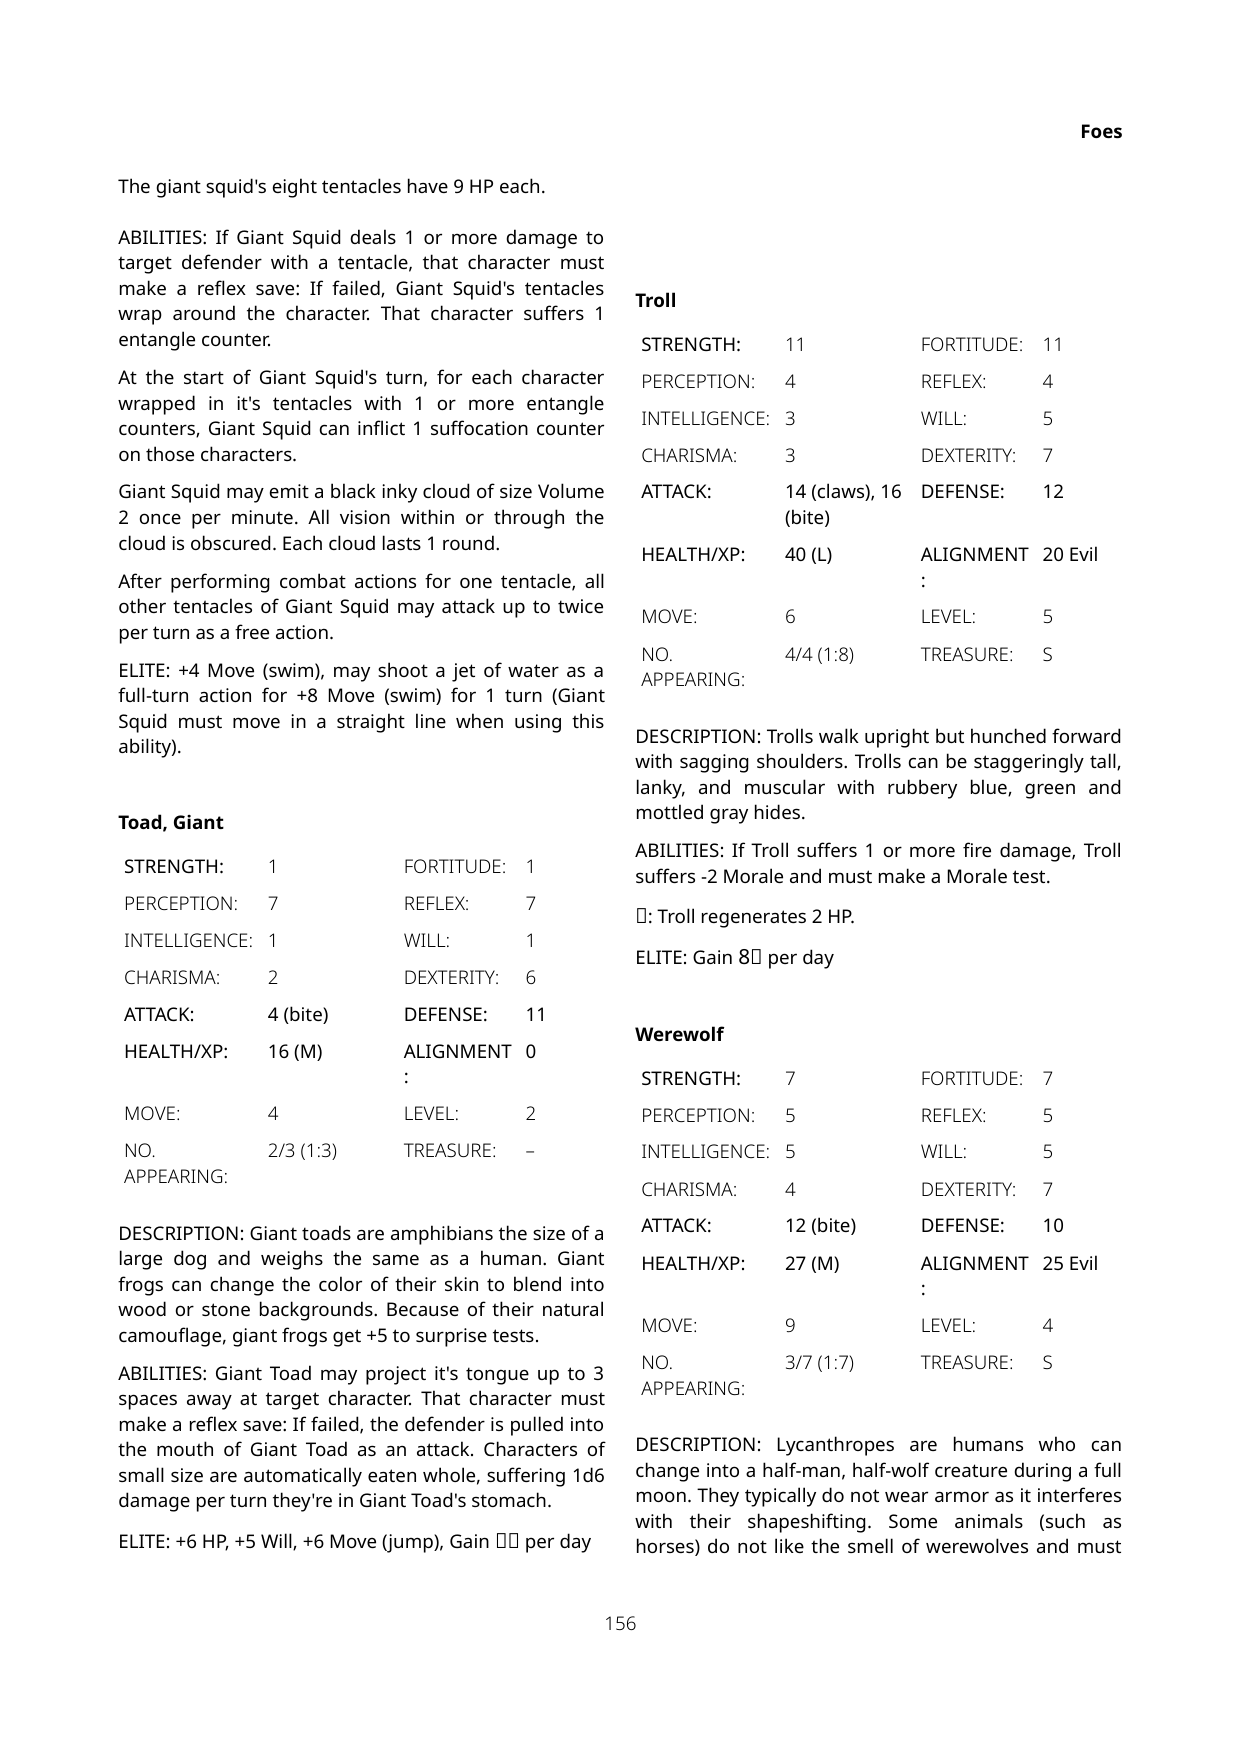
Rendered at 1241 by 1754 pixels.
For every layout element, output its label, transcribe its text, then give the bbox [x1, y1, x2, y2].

table_cell PERCEPTION: [118, 885, 262, 922]
table_cell 7 [1037, 436, 1123, 473]
text ELITE: Gain 8 per day [635, 942, 1122, 971]
table_header 11 [779, 325, 915, 362]
table_cell 3 [779, 399, 915, 436]
table_cell 20 Evil [1037, 536, 1123, 598]
table_cell 9 [779, 1307, 915, 1343]
table_cell ALIGNMENT: [915, 536, 1037, 598]
table_cell INTELLIGENCE: [635, 399, 779, 436]
table_cell 25 Evil [1037, 1244, 1123, 1307]
table_cell NO. APPEARING: [635, 1344, 779, 1406]
table_cell DEXTERITY: [915, 1170, 1037, 1207]
table_header FORTITUDE: [398, 848, 520, 884]
table_header 1 [262, 848, 398, 884]
table_cell 5 [779, 1133, 915, 1170]
table_cell DEFENSE: [915, 1207, 1037, 1244]
table_header 11 [1037, 325, 1123, 362]
table_cell 2/3 (1:3) [262, 1132, 398, 1194]
table_cell 27 (M) [779, 1244, 915, 1307]
table_header FORTITUDE: [915, 325, 1037, 362]
table_cell PERCEPTION: [635, 362, 779, 399]
table_cell CHARISMA: [635, 436, 779, 473]
table_cell ATTACK: [635, 473, 779, 536]
table_header 7 [1037, 1059, 1123, 1096]
text Troll [635, 287, 1122, 313]
table_cell 4 [1037, 362, 1123, 399]
table_cell TREASURE: [915, 635, 1037, 698]
table_cell – [520, 1132, 606, 1194]
table_cell DEXTERITY: [915, 436, 1037, 473]
table_cell NO. APPEARING: [635, 635, 779, 698]
table_cell 4 [262, 1095, 398, 1132]
table_cell 12 [1037, 473, 1123, 536]
table_cell PERCEPTION: [635, 1096, 779, 1133]
table_cell NO. APPEARING: [118, 1132, 262, 1194]
table_cell ATTACK: [635, 1207, 779, 1244]
table_cell DEFENSE: [915, 473, 1037, 536]
text Toad, Giant [118, 809, 605, 835]
table_cell CHARISMA: [118, 959, 262, 996]
table_cell 4 [1037, 1307, 1123, 1343]
table_cell 2 [262, 959, 398, 996]
table_header FORTITUDE: [915, 1059, 1037, 1096]
table_cell ATTACK: [118, 996, 262, 1032]
table_cell 5 [1037, 1133, 1123, 1170]
table_cell S [1037, 635, 1123, 698]
table_cell 6 [520, 959, 606, 996]
table_cell REFLEX: [915, 1096, 1037, 1133]
text After performing combat actions for one tentacle, all other tentacles of Giant Squid may attack up to twice per turn as a free action. [118, 568, 605, 644]
text ABILITIES: If Giant Squid deals 1 or more damage to target defender with a tentacle, that character must make a reflex save: If failed, Giant Squid's tentacles wrap around the character. That character suffers 1 entangle counter. [118, 224, 605, 352]
table_cell 5 [1037, 598, 1123, 635]
table_header STRENGTH: [635, 1059, 779, 1096]
table_cell WILL: [398, 922, 520, 958]
table_cell 5 [1037, 399, 1123, 436]
table_cell 11 [520, 996, 606, 1032]
text At the start of Giant Squid's turn, for each character wrapped in it's tentacles with 1 or more entangle counters, Giant Squid can inflict 1 suffocation counter on those characters. [118, 364, 605, 466]
table_cell 3 [779, 436, 915, 473]
table_cell INTELLIGENCE: [635, 1133, 779, 1170]
table_cell LEVEL: [915, 1307, 1037, 1343]
table_cell 7 [520, 885, 606, 922]
table_cell REFLEX: [398, 885, 520, 922]
table_cell TREASURE: [398, 1132, 520, 1194]
table_cell 1 [520, 922, 606, 958]
table_cell 6 [779, 598, 915, 635]
text : Troll regenerates 2 HP. [635, 901, 1122, 930]
table_header 7 [779, 1059, 915, 1096]
table_cell 40 (L) [779, 536, 915, 598]
table_cell INTELLIGENCE: [118, 922, 262, 958]
table_cell HEALTH/XP: [118, 1033, 262, 1095]
table_cell 7 [1037, 1170, 1123, 1207]
table_cell 12 (bite) [779, 1207, 915, 1244]
table_cell MOVE: [118, 1095, 262, 1132]
table_cell LEVEL: [398, 1095, 520, 1132]
table_cell 1 [262, 922, 398, 958]
table_cell 3/7 (1:7) [779, 1344, 915, 1406]
table_cell 4 [779, 362, 915, 399]
table_cell LEVEL: [915, 598, 1037, 635]
table_header 1 [520, 848, 606, 884]
table_cell 4 (bite) [262, 996, 398, 1032]
text DESCRIPTION: Giant toads are amphibians the size of a large dog and weighs the same as a human. Giant frogs can change the color of their skin to blend into wood or stone backgrounds. Because of their natural camouflage, giant frogs get +5 to surprise tests. [118, 1194, 605, 1348]
table_cell HEALTH/XP: [635, 1244, 779, 1307]
table_cell 5 [779, 1096, 915, 1133]
table_cell ALIGNMENT: [915, 1244, 1037, 1307]
table_cell WILL: [915, 1133, 1037, 1170]
text ABILITIES: Giant Toad may project it's tongue up to 3 spaces away at target character. That character must make a reflex save: If failed, the defender is pulled into the mouth of Giant Toad as an attack. Characters of small size are automatically eaten whole, suffering 1d6 damage per turn they're in Giant Toad's stomach. [118, 1360, 605, 1513]
table_cell 14 (claws), 16 (bite) [779, 473, 915, 536]
table_cell 7 [262, 885, 398, 922]
table_cell 10 [1037, 1207, 1123, 1244]
table_cell 16 (M) [262, 1033, 398, 1095]
table_cell S [1037, 1344, 1123, 1406]
text The giant squid's eight tentacles have 9 HP each. [118, 173, 605, 199]
text DESCRIPTION: Lycanthropes are humans who can change into a half-man, half-wolf creature during a full moon. They typically do not wear armor as it interferes with their shapeshifting. Some animals (such as horses) do not like the smell of werewolves and must [635, 1406, 1122, 1559]
table_cell WILL: [915, 399, 1037, 436]
table_cell MOVE: [635, 598, 779, 635]
table_cell 5 [1037, 1096, 1123, 1133]
table_cell TREASURE: [915, 1344, 1037, 1406]
text DESCRIPTION: Trolls walk upright but hunched forward with sagging shoulders. Trolls can be staggeringly tall, lanky, and muscular with rubbery blue, green and mottled gray hides. [635, 698, 1122, 825]
table_cell 0 [520, 1033, 606, 1095]
text ABILITIES: If Troll suffers 1 or more fire damage, Troll suffers -2 Morale and must make a Morale test. [635, 838, 1122, 889]
table_cell DEFENSE: [398, 996, 520, 1032]
table_cell 4/4 (1:8) [779, 635, 915, 698]
table_cell 4 [779, 1170, 915, 1207]
text Giant Squid may emit a black inky cloud of size Volume 2 once per minute. All vision within or through the cloud is obscured. Each cloud lasts 1 round. [118, 479, 605, 555]
table_cell ALIGNMENT: [398, 1033, 520, 1095]
table_header STRENGTH: [635, 325, 779, 362]
table_header STRENGTH: [118, 848, 262, 884]
text ELITE: +4 Move (swim), may shoot a jet of water as a full-turn action for +8 Move (swim) for 1 turn (Giant Squid must move in a straight line when using this ability). [118, 657, 605, 759]
table_cell DEXTERITY: [398, 959, 520, 996]
text ELITE: +6 HP, +5 Will, +6 Move (jump), Gain  per day [118, 1526, 605, 1554]
table_cell REFLEX: [915, 362, 1037, 399]
text Werewolf [635, 1021, 1122, 1047]
table_cell HEALTH/XP: [635, 536, 779, 598]
table_cell CHARISMA: [635, 1170, 779, 1207]
table_cell 2 [520, 1095, 606, 1132]
table_cell MOVE: [635, 1307, 779, 1343]
